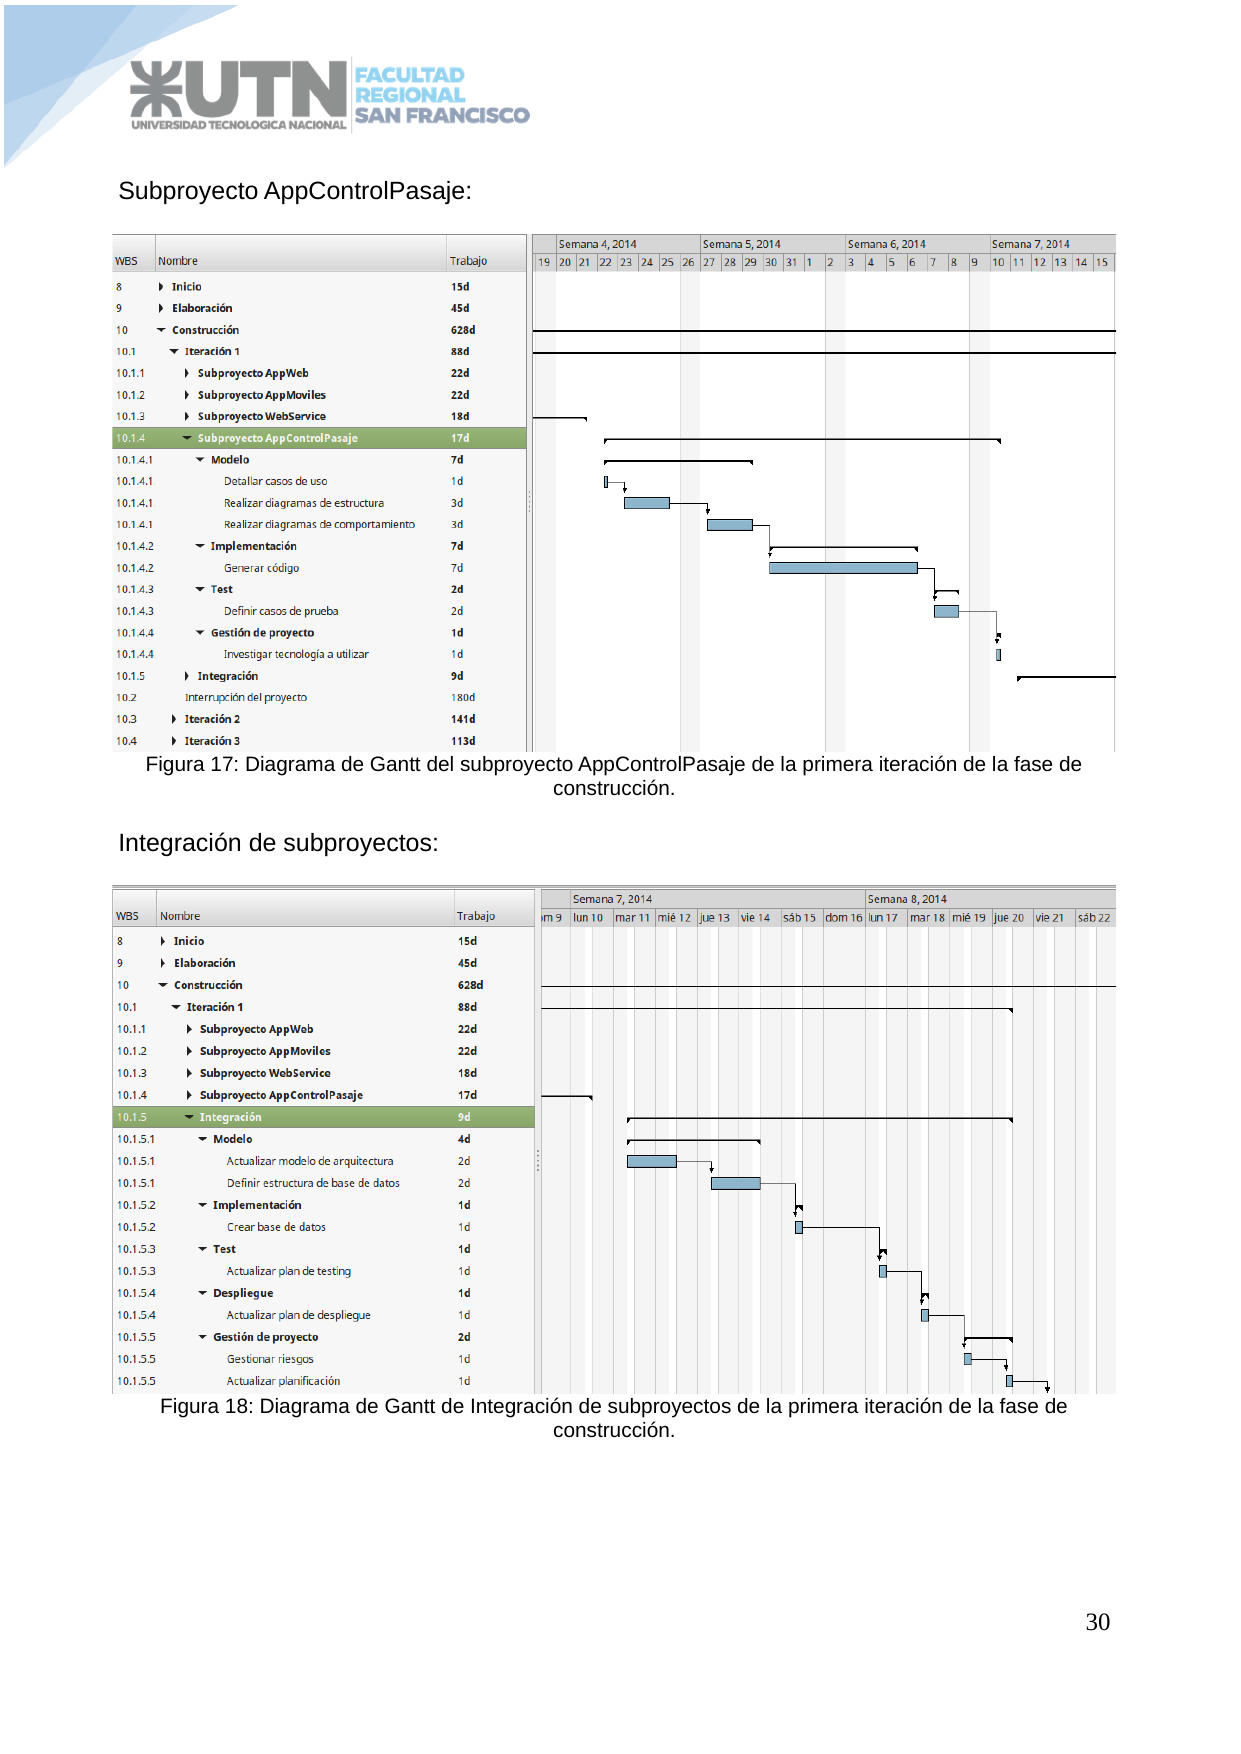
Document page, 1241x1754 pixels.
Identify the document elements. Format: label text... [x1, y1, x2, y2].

picture [112, 885, 1117, 1394]
text Figura 17: Diagrama de Gantt del subproyecto AppControlPasaje de la primera iteración de la fase de construcción. [118, 752, 1110, 799]
picture [3, 5, 532, 169]
text Integración de subproyectos: [118, 828, 1110, 857]
text Figura 18: Diagrama de Gantt de Integración de subproyectos de la primera iteración de la fase de construcción. [118, 1394, 1110, 1442]
text Subproyecto AppControlPasaje: [118, 176, 1110, 205]
picture [112, 233, 1117, 752]
